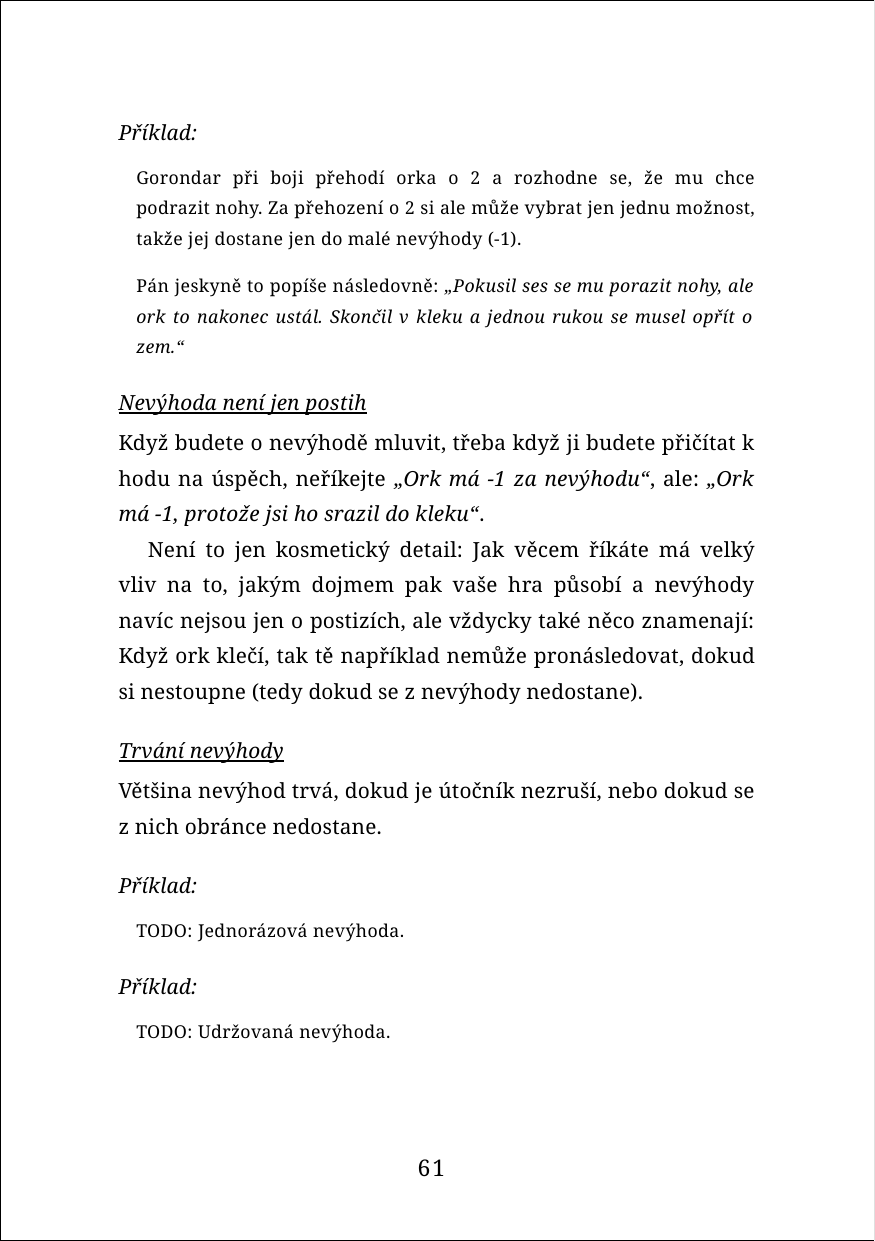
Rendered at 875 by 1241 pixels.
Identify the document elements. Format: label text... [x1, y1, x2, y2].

text TODO: Udržovaná nevýhoda. [136, 1019, 756, 1044]
text Příklad: [118, 871, 756, 899]
text Příklad: [118, 118, 756, 147]
text Když budete o nevýhodě mluvit, třeba když ji budete přičítat k hodu na úspěch, neříkejte „Ork má -1 za nevýhodu“, ale: „Ork má -1, protože jsi ho srazil do kleku“. Není to jen kosmetický detail: Jak věcem říkáte má velký vliv na to, jakým dojmem pak vaše hra působí a nevýhody navíc nejsou jen o postizích, ale vždycky také něco znamenají: Když ork klečí, tak tě například nemůže pronásledovat, dokud si nestoupne (tedy dokud se z nevýhody nedostane). [118, 428, 756, 705]
text Většina nevýhod trvá, dokud je útočník nezruší, nebo dokud se z nich obránce nedostane. [118, 776, 756, 840]
text Gorondar při boji přehodí orka o 2 a rozhodne se, že mu chce podrazit nohy. Za přehození o 2 si ale může vybrat jen jednu možnost, takže jej dostane jen do malé nevýhody (-1). [136, 166, 756, 250]
text Pán jeskyně to popíše následovně: „Pokusil ses se mu porazit nohy, ale ork to nakonec ustál. Skončil v kleku a jednou rukou se musel opřít o zem.“ [136, 274, 756, 358]
text TODO: Jednorázová nevýhoda. [136, 918, 756, 942]
text Příklad: [118, 972, 756, 1001]
subtitle Trvání nevýhody [118, 736, 756, 764]
subtitle Nevýhoda není jen postih [118, 388, 756, 417]
